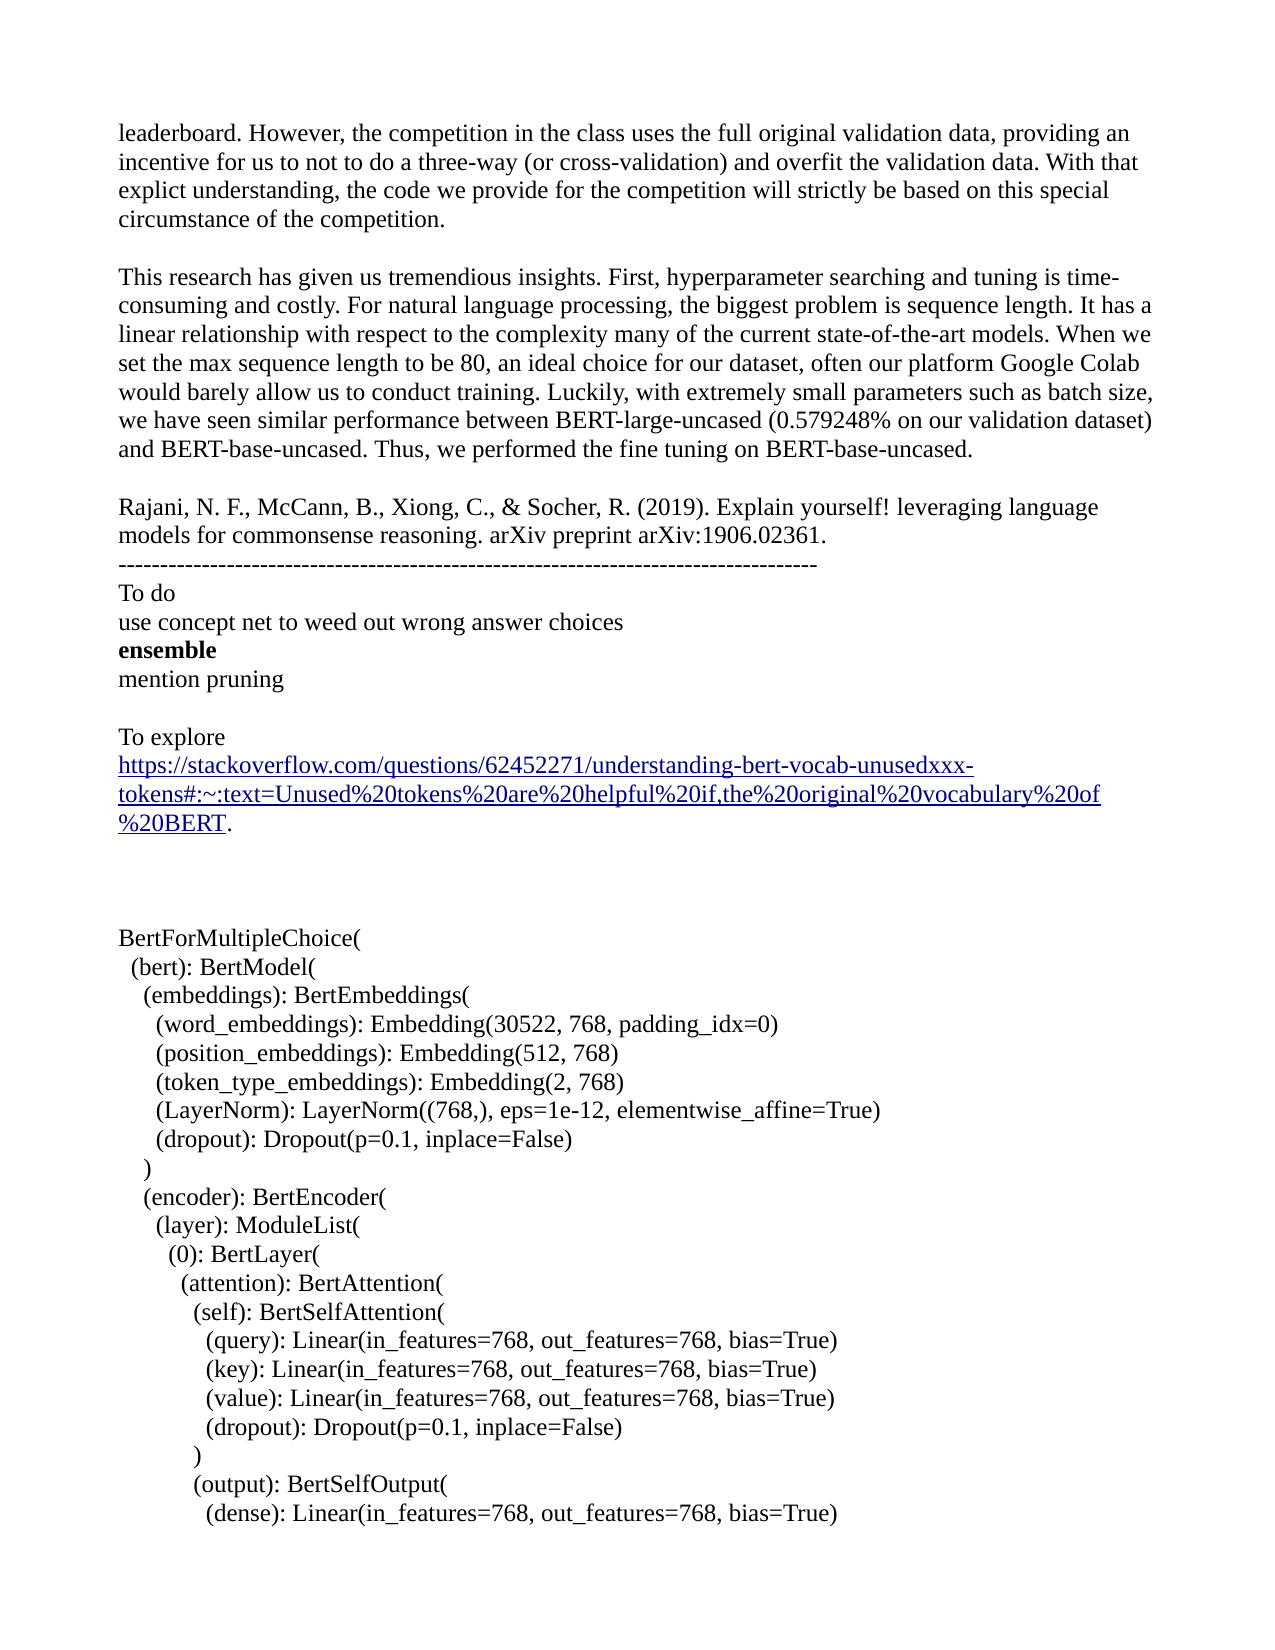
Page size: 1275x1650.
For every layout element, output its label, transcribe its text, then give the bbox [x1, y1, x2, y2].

text To do [118, 578, 1157, 607]
text leaderboard. However, the competition in the class uses the full original validation data, providing an incentive for us to not to do a three-way (or cross-validation) and overfit the validation data. With that explict understanding, the code we provide for the competition will strictly be based on this special circumstance of the competition. [118, 118, 1157, 233]
text (dense): Linear(in_features=768, out_features=768, bias=True) [118, 1498, 1157, 1527]
text (value): Linear(in_features=768, out_features=768, bias=True) [118, 1383, 1157, 1412]
text ) [118, 1153, 1157, 1182]
text (LayerNorm): LayerNorm((768,), eps=1e-12, elementwise_affine=True) [118, 1096, 1157, 1124]
text Rajani, N. F., McCann, B., Xiong, C., & Socher, R. (2019). Explain yourself! leveraging language models for commonsense reasoning. arXiv preprint arXiv:1906.02361. [118, 492, 1157, 549]
text (dropout): Dropout(p=0.1, inplace=False) [118, 1412, 1157, 1441]
text (position_embeddings): Embedding(512, 768) [118, 1038, 1157, 1067]
text (query): Linear(in_features=768, out_features=768, bias=True) [118, 1326, 1157, 1354]
text BertForMultipleChoice( [118, 923, 1157, 952]
text https://stackoverflow.com/questions/62452271/understanding-bert-vocab-unusedxxx-tokens#:~:text=Unused%20tokens%20are%20helpful%20if,the%20original%20vocabulary%20of%20BERT. [118, 751, 1157, 837]
text (layer): ModuleList( [118, 1211, 1157, 1239]
text (bert): BertModel( [118, 952, 1157, 981]
text ensemble [118, 636, 1157, 664]
text (dropout): Dropout(p=0.1, inplace=False) [118, 1124, 1157, 1153]
text ------------------------------------------------------------------------------------ [118, 549, 1157, 578]
text mention pruning [118, 664, 1157, 693]
text (attention): BertAttention( [118, 1268, 1157, 1297]
text (0): BertLayer( [118, 1239, 1157, 1268]
text (key): Linear(in_features=768, out_features=768, bias=True) [118, 1354, 1157, 1383]
text (encoder): BertEncoder( [118, 1182, 1157, 1211]
text (output): BertSelfOutput( [118, 1469, 1157, 1498]
text (self): BertSelfAttention( [118, 1297, 1157, 1326]
text use concept net to weed out wrong answer choices [118, 607, 1157, 636]
text This research has given us tremendious insights. First, hyperparameter searching and tuning is time-consuming and costly. For natural language processing, the biggest problem is sequence length. It has a linear relationship with respect to the complexity many of the current state-of-the-art models. When we set the max sequence length to be 80, an ideal choice for our dataset, often our platform Google Colab would barely allow us to conduct training. Luckily, with extremely small parameters such as batch size, we have seen similar performance between BERT-large-uncased (0.579248% on our validation dataset) and BERT-base-uncased. Thus, we performed the fine tuning on BERT-base-uncased. [118, 262, 1157, 463]
text (embeddings): BertEmbeddings( [118, 981, 1157, 1009]
text To explore [118, 722, 1157, 751]
text ) [118, 1441, 1157, 1469]
text (word_embeddings): Embedding(30522, 768, padding_idx=0) [118, 1009, 1157, 1038]
text (token_type_embeddings): Embedding(2, 768) [118, 1067, 1157, 1096]
